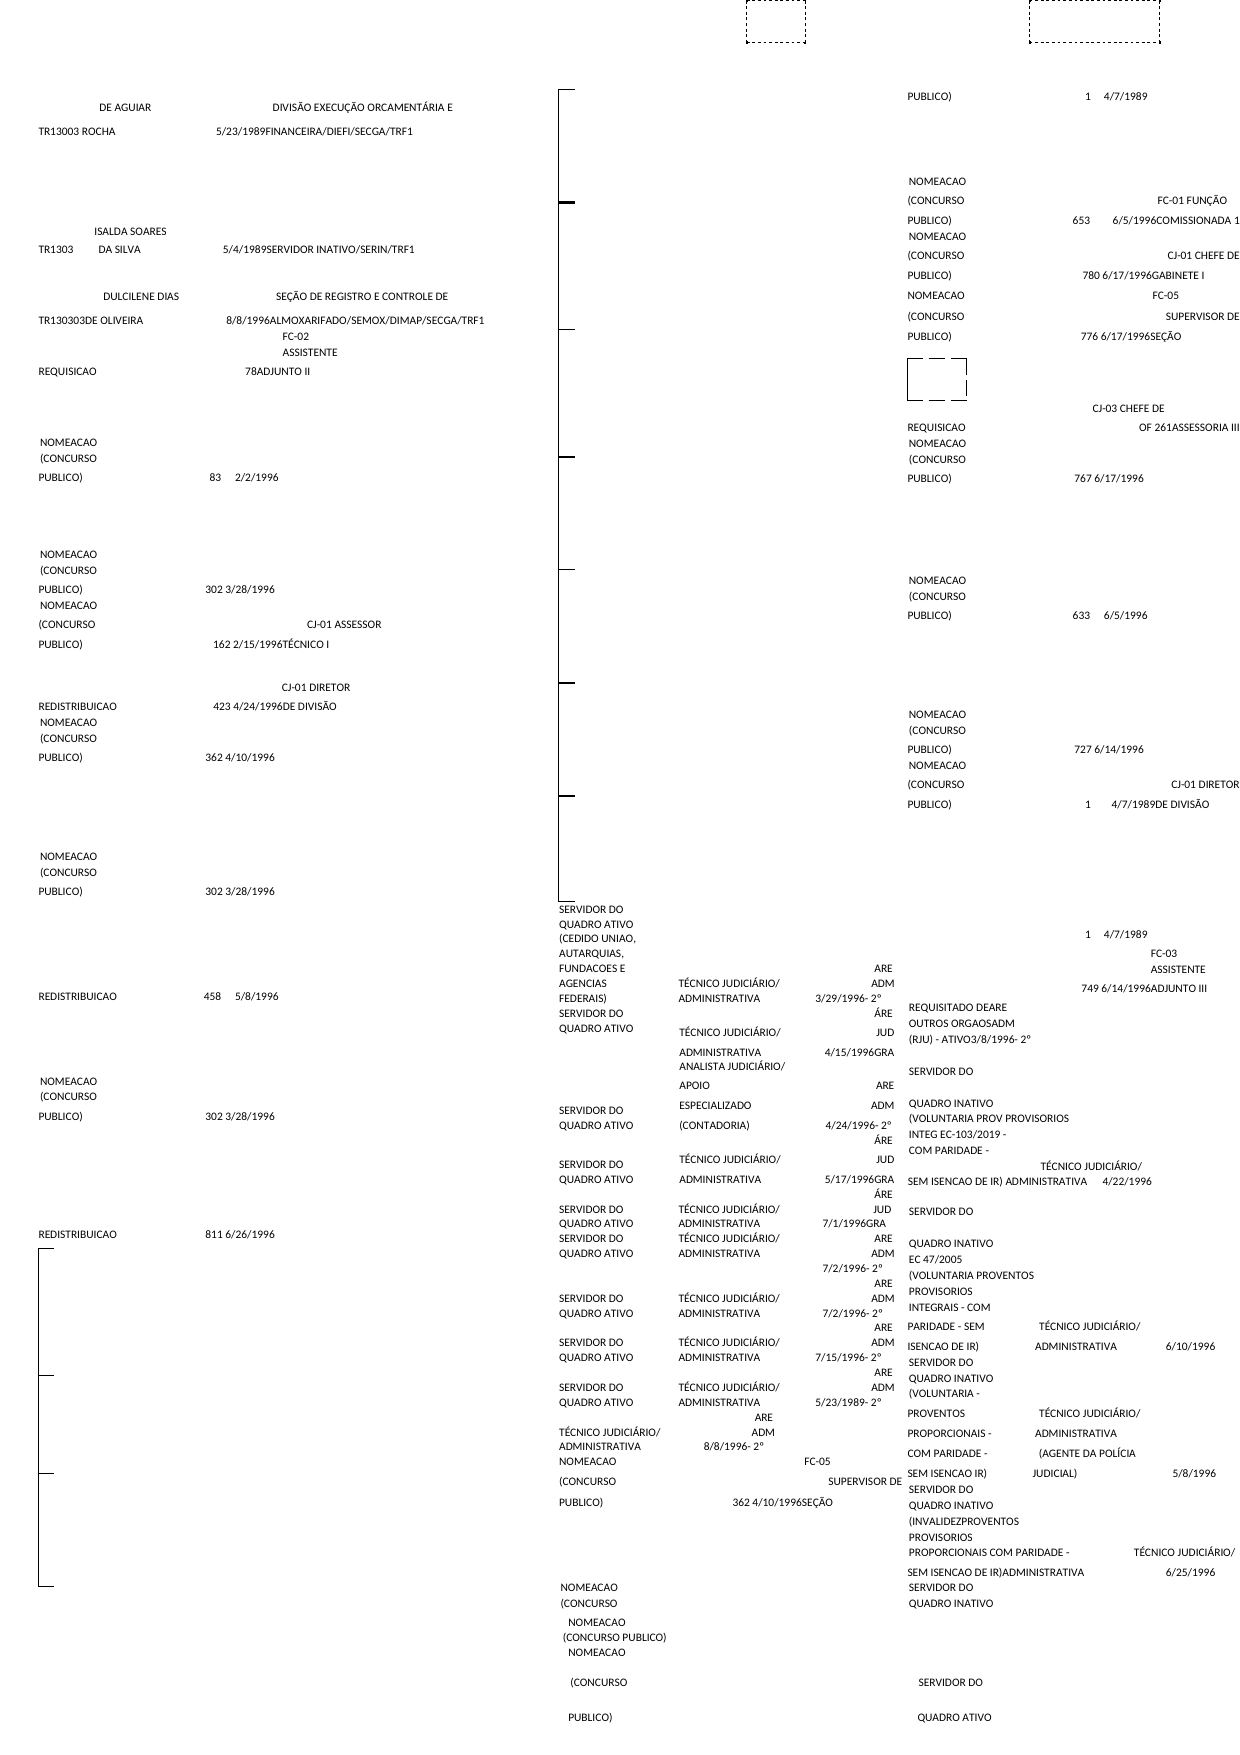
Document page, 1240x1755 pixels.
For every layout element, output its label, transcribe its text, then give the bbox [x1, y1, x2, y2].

table_header SERVIDOR DO QUADRO ATIVO (CEDIDO UNIAO, AUTARQUIAS, [559, 902, 678, 961]
text PROVENTOS TÉCNICO JUDICIÁRIO/ [907, 1406, 1239, 1420]
text NOMEACAO [909, 573, 1239, 587]
text NOMEACAO [40, 715, 548, 729]
text (VOLUNTARIA - [909, 1387, 1239, 1401]
text COM PARIDADE - (AGENTE DA POLÍCIA [907, 1446, 1239, 1460]
text QUADRO INATIVO [909, 1498, 1239, 1512]
table_header TÉCNICO JUDICIÁRIO/ ADMINISTRATIVA [678, 1187, 815, 1232]
table_cell SERVIDOR DO QUADRO ATIVO [559, 1060, 679, 1133]
text PROVISORIOS [909, 1284, 1239, 1298]
table_cell ÁRE TÉCNICO JUDICIÁRIO/ JUD ADMINISTRATIVA 5/17/1996GRA [679, 1133, 894, 1187]
text PUBLICO) 633 6/5/1996 [907, 608, 1239, 622]
table_header TÉCNICO JUDICIÁRIO/ ADMINISTRATIVA [678, 1232, 815, 1276]
table_header [559, 683, 579, 795]
text NOMEACAO [40, 598, 548, 612]
text NOMEACAO FC-05 [559, 1454, 903, 1468]
table_cell TÉCNICO JUDICIÁRIO/ ADMINISTRATIVA [678, 1276, 815, 1321]
text SEM ISENCAO DE IR) ADMINISTRATIVA 4/22/1996 [908, 1174, 1239, 1188]
text PUBLICO) 1 4/7/1989DE DIVISÃO [907, 797, 1239, 811]
table_header SERVIDOR DO QUADRO ATIVO [559, 1321, 678, 1365]
text NOMEACAO [909, 436, 1239, 450]
text (INVALIDEZPROVENTOS [909, 1514, 1239, 1528]
text CJ-01 DIRETOR [282, 680, 548, 694]
text PUBLICO) 727 6/14/1996 [907, 742, 1239, 756]
table_header [908, 358, 966, 400]
table_cell [559, 569, 579, 682]
text QUADRO INATIVO [909, 1096, 1239, 1110]
text (CONCURSO [560, 1596, 903, 1610]
table_cell ARE ADM 3/29/1996- 2º [815, 961, 894, 1006]
text SERVIDOR DO [909, 1482, 1239, 1496]
text NOMEACAO [909, 707, 1239, 721]
table_cell ANALISTA JUDICIÁRIO/ APOIO ARE ESPECIALIZADO ADM (CONTADORIA) 4/24/1996- 2º [679, 1060, 894, 1133]
text TR13003 ROCHA 5/23/1989FINANCEIRA/DIEFI/SECGA/TRF1 [38, 124, 548, 138]
table_header ARE ADM 5/23/1989- 2º [815, 1365, 894, 1410]
text TÉCNICO JUDICIÁRIO/ [943, 1159, 1239, 1173]
text REDISTRIBUICAO 811 6/26/1996 [38, 1227, 548, 1241]
table_header ARE ADM 8/8/1996- 2º [696, 1410, 775, 1454]
table_cell ARE ADM 7/2/1996- 2º [815, 1276, 894, 1321]
text INTEG EC-103/2019 - [909, 1127, 1239, 1141]
text REDISTRIBUICAO 458 5/8/1996 [38, 989, 548, 1003]
text PUBLICO) 767 6/17/1996 [907, 471, 1239, 485]
table_cell [39, 1473, 58, 1586]
text QUADRO INATIVO [909, 1237, 1239, 1251]
text (CONCURSO [40, 1090, 548, 1104]
text ISALDA SOARES [94, 224, 548, 238]
text QUADRO INATIVO [909, 1597, 1239, 1611]
text PUBLICO) 776 6/17/1996SEÇÃO [907, 329, 1239, 343]
text NOMEACAO [40, 435, 548, 449]
table_header SERVIDOR DO QUADRO ATIVO [559, 1232, 678, 1276]
text NOMEACAO [40, 849, 548, 863]
table_header [39, 1248, 58, 1375]
text PARIDADE - SEM TÉCNICO JUDICIÁRIO/ [907, 1319, 1239, 1333]
text ASSISTENTE [282, 345, 548, 359]
text TR1303 DA SILVA 5/4/1989SERVIDOR INATIVO/SERIN/TRF1 [38, 243, 548, 257]
text NOMEACAO [909, 758, 1239, 772]
text (CONCURSO SUPERVISOR DE [559, 1475, 903, 1489]
table_header SERVIDOR DO QUADRO ATIVO [559, 1365, 678, 1410]
text PUBLICO) 302 3/28/1996 [38, 582, 548, 596]
text REQUISITADO DEARE [909, 1001, 1239, 1015]
table_header TÉCNICO JUDICIÁRIO/ ADMINISTRATIVA [678, 1321, 815, 1365]
table_cell [39, 1375, 58, 1473]
text NOMEACAO [40, 1074, 548, 1088]
text (RJU) - ATIVO3/8/1996- 2º [909, 1032, 1239, 1046]
text EC 47/2005 [909, 1252, 1239, 1266]
text (VOLUNTARIA PROV PROVISORIOS [909, 1112, 1239, 1126]
table_header [678, 902, 815, 961]
text REQUISICAO 78ADJUNTO II [38, 364, 548, 378]
table_cell SERVIDOR DO QUADRO ATIVO [559, 1133, 679, 1187]
subtitle 749 6/14/1996ADJUNTO III [909, 982, 1207, 996]
table_header [559, 796, 579, 901]
table_header ÁRE JUD 7/1/1996GRA [815, 1187, 894, 1232]
text NOMEACAO [909, 229, 1239, 243]
text (CONCURSO [40, 563, 548, 577]
text SEM ISENCAO DE IR)ADMINISTRATIVA 6/25/1996 [907, 1565, 1239, 1579]
table_cell TÉCNICO JUDICIÁRIO/ ADMINISTRATIVA [678, 961, 815, 1006]
text (VOLUNTARIA PROVENTOS [909, 1268, 1239, 1282]
text FC-03 [1151, 947, 1239, 961]
table_header [559, 203, 579, 329]
text NOMEACAO FC-05 [907, 289, 1239, 303]
text (CONCURSO SUPERVISOR DE [907, 309, 1239, 323]
text (CONCURSO [909, 589, 1239, 603]
text (CONCURSO CJ-01 ASSESSOR [38, 617, 548, 631]
table_cell SERVIDOR DO QUADRO ATIVO [559, 1276, 678, 1321]
text ASSISTENTE [1151, 963, 1239, 977]
text (CONCURSO [40, 731, 548, 745]
table_header TÉCNICO JUDICIÁRIO/ ADMINISTRATIVA [559, 1410, 696, 1454]
text COM PARIDADE - [909, 1143, 1239, 1157]
text OUTROS ORGAOSADM [909, 1017, 1239, 1031]
text DE AGUIAR DIVISÃO EXECUÇÃO ORCAMENTÁRIA E [38, 89, 548, 117]
text (CONCURSO CJ-01 CHEFE DE [907, 248, 1239, 262]
text (CONCURSO CJ-01 DIRETOR [907, 777, 1239, 791]
text SERVIDOR DO [909, 1205, 1239, 1219]
text SEM ISENCAO IR) JUDICIAL) 5/8/1996 [907, 1466, 1239, 1480]
text PROPORCIONAIS - ADMINISTRATIVA [907, 1426, 1239, 1440]
text TR130303DE OLIVEIRA 8/8/1996ALMOXARIFADO/SEMOX/DIMAP/SECGA/TRF1 [38, 313, 548, 327]
text REDISTRIBUICAO 423 4/24/1996DE DIVISÃO [38, 699, 548, 713]
table_cell FUNDACOES E AGENCIAS FEDERAIS) [559, 961, 678, 1006]
text NOMEACAO [40, 547, 548, 561]
text PUBLICO) 302 3/28/1996 [38, 1109, 548, 1123]
text (CONCURSO [40, 865, 548, 879]
text (CONCURSO [909, 723, 1239, 737]
text ISENCAO DE IR) ADMINISTRATIVA 6/10/1996 [907, 1339, 1239, 1353]
text PUBLICO) 653 6/5/1996COMISSIONADA 1 [907, 213, 1239, 227]
text REQUISICAO OF 261ASSESSORIA III [907, 420, 1239, 434]
table_header TÉCNICO JUDICIÁRIO/ ADMINISTRATIVA [678, 1365, 815, 1410]
text DULCILENE DIAS SEÇÃO DE REGISTRO E CONTROLE DE [38, 278, 548, 306]
text FC-02 [282, 329, 548, 343]
text CJ-03 CHEFE DE [1092, 401, 1239, 415]
table_header [559, 457, 579, 569]
table_header SERVIDOR DO QUADRO ATIVO [559, 1187, 678, 1232]
text PROVISORIOS [909, 1530, 1239, 1544]
table_header ARE ADM 7/2/1996- 2º [815, 1232, 894, 1276]
text PUBLICO) 362 4/10/1996 [38, 750, 548, 764]
text NOMEACAO [909, 174, 1239, 188]
text 1 4/7/1989 [907, 916, 1239, 944]
text INTEGRAIS - COM [909, 1300, 1239, 1314]
table_header ÁRE TÉCNICO JUDICIÁRIO/ JUD ADMINISTRATIVA 4/15/1996GRA [679, 1006, 894, 1060]
text PUBLICO) 302 3/28/1996 [38, 884, 548, 898]
text SERVIDOR DO [909, 1581, 1239, 1595]
table_header ARE ADM 7/15/1996- 2º [815, 1321, 894, 1365]
table_cell [559, 329, 579, 456]
text (CONCURSO FC-01 FUNÇÃO [907, 193, 1239, 207]
text PUBLICO) 1 4/7/1989 [907, 89, 1239, 103]
text PUBLICO) 780 6/17/1996GABINETE I [907, 268, 1239, 282]
text PROPORCIONAIS COM PARIDADE - TÉCNICO JUDICIÁRIO/ [909, 1546, 1239, 1559]
table_cell [559, 89, 579, 201]
text PUBLICO) 362 4/10/1996SEÇÃO [559, 1495, 903, 1509]
table_header SERVIDOR DO QUADRO ATIVO [559, 1006, 679, 1060]
text QUADRO INATIVO [909, 1371, 1239, 1385]
text (CONCURSO [909, 452, 1239, 466]
text SERVIDOR DO [909, 1355, 1239, 1369]
table_header [815, 902, 894, 961]
text NOMEACAO [560, 1580, 903, 1594]
text PUBLICO) 83 2/2/1996 [38, 470, 548, 484]
text (CONCURSO [40, 451, 548, 465]
text SERVIDOR DO [909, 1064, 1239, 1078]
text PUBLICO) 162 2/15/1996TÉCNICO I [38, 637, 548, 651]
